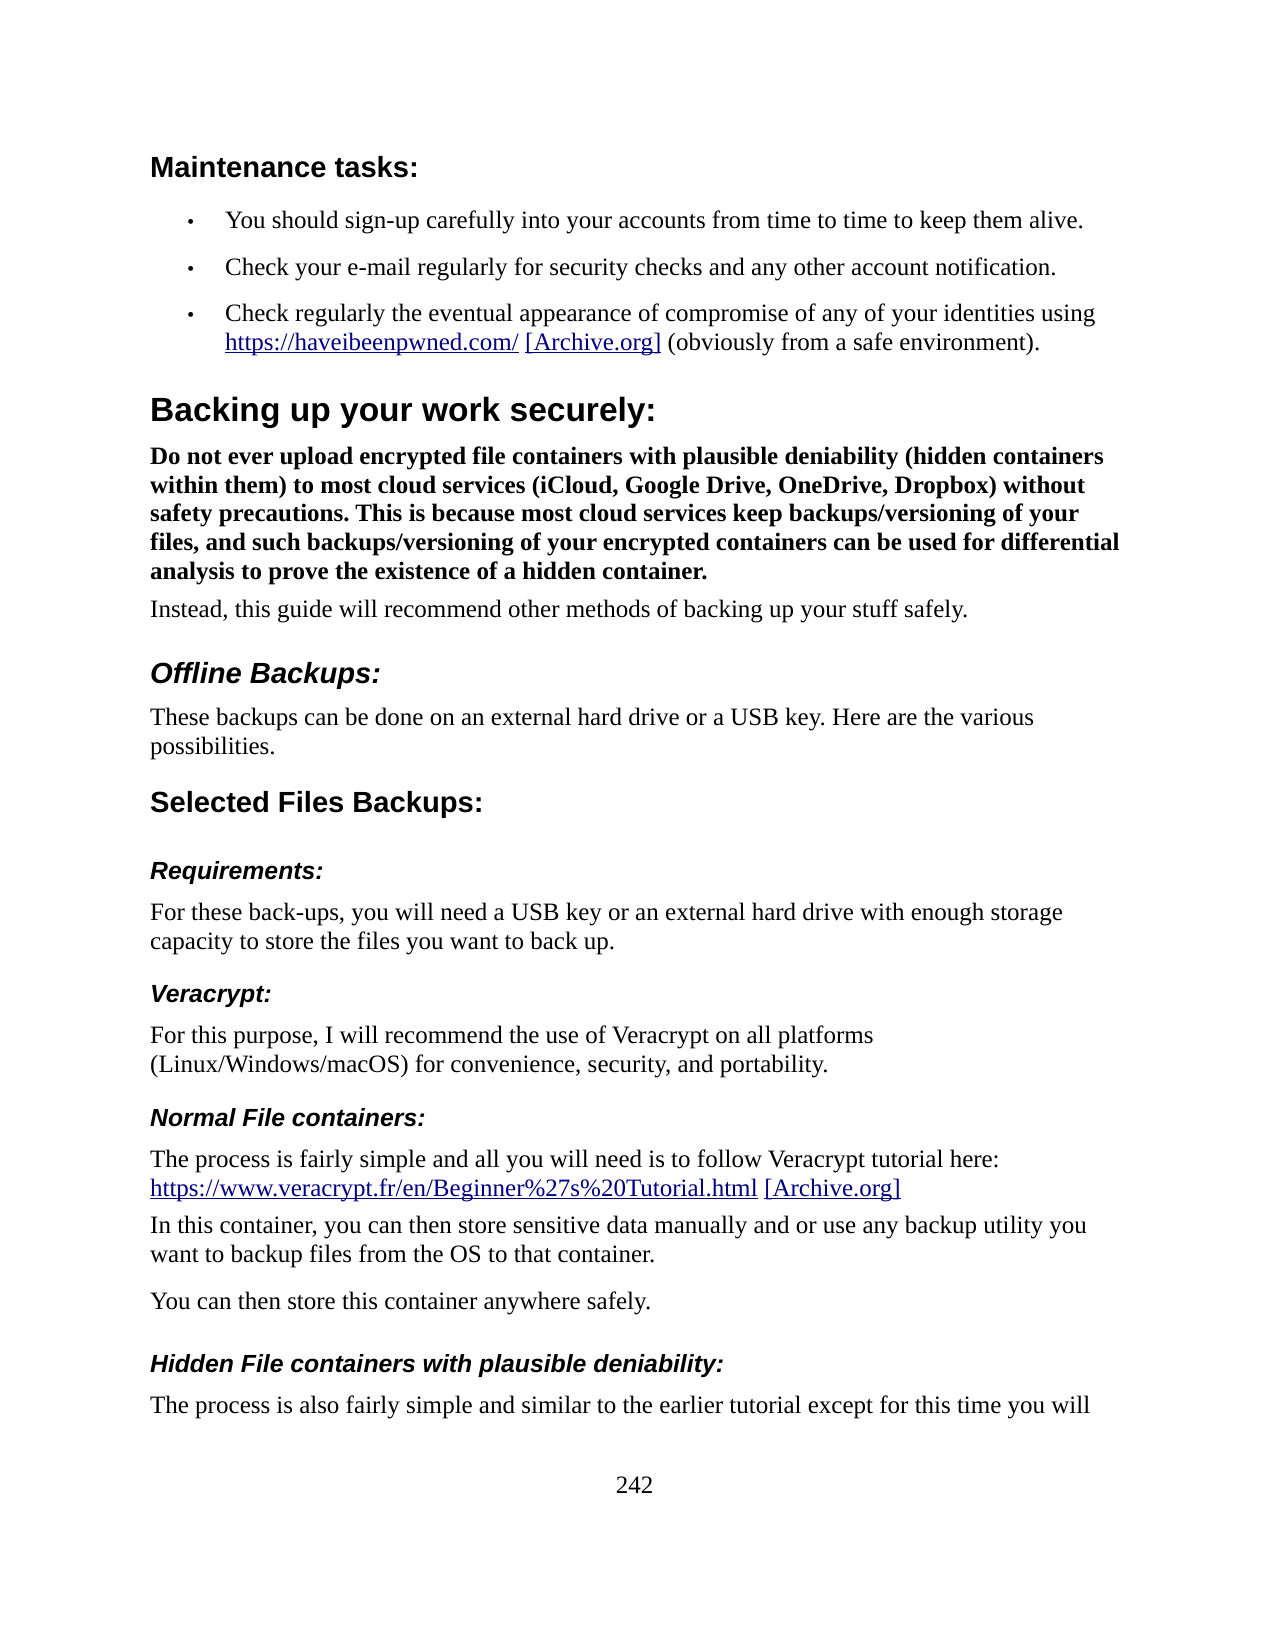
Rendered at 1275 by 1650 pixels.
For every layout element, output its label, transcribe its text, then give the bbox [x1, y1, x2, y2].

subtitle Normal File containers: [150, 1103, 1125, 1132]
text In this container, you can then store sensitive data manually and or use any backup utility you want to backup files from the OS to that container. [150, 1211, 1125, 1268]
text These backups can be done on an external hard drive or a USB key. Here are the various possibilities. [150, 702, 1125, 760]
text Instead, this guide will recommend other methods of backing up your stuff safely. [150, 594, 1125, 622]
text You can then store this container anywhere safely. [150, 1286, 1125, 1315]
subtitle Requirements: [150, 856, 1125, 884]
text For these back-ups, you will need a USB key or an external hard drive with enough storage capacity to store the files you want to back up. [150, 897, 1125, 954]
text The process is also fairly simple and similar to the earlier tutorial except for this time you will [150, 1390, 1125, 1418]
subtitle Veracrypt: [150, 979, 1125, 1008]
list Check regularly the eventual appearance of compromise of any of your identities using https://haveibeenpwned.com/ [Archive.org] (obviously from a safe environment). [187, 298, 1125, 356]
subtitle Maintenance tasks: [150, 150, 1125, 183]
text The process is fairly simple and all you will need is to follow Veracrypt tutorial here: https://www.veracrypt.fr/en/Beginner%27s%20Tutorial.html [Archive.org] [150, 1144, 1125, 1202]
text Do not ever upload encrypted file containers with plausible deniability (hidden containers within them) to most cloud services (iCloud, Google Drive, OneDrive, Dropbox) without safety precautions. This is because most cloud services keep backups/versioning of your files, and such backups/versioning of your encrypted containers can be used for differential analysis to prove the existence of a hidden container. [150, 441, 1125, 585]
list Check your e-mail regularly for security checks and any other account notification. [187, 252, 1125, 280]
subtitle Backing up your work securely: [150, 390, 1125, 428]
text For this purpose, I will recommend the use of Veracrypt on all platforms (Linux/Windows/macOS) for convenience, security, and portability. [150, 1021, 1125, 1078]
subtitle Selected Files Backups: [150, 785, 1125, 818]
subtitle Offline Backups: [150, 656, 1125, 690]
subtitle Hidden File containers with plausible deniability: [150, 1349, 1125, 1377]
list You should sign-up carefully into your accounts from time to time to keep them alive. [187, 205, 1125, 234]
